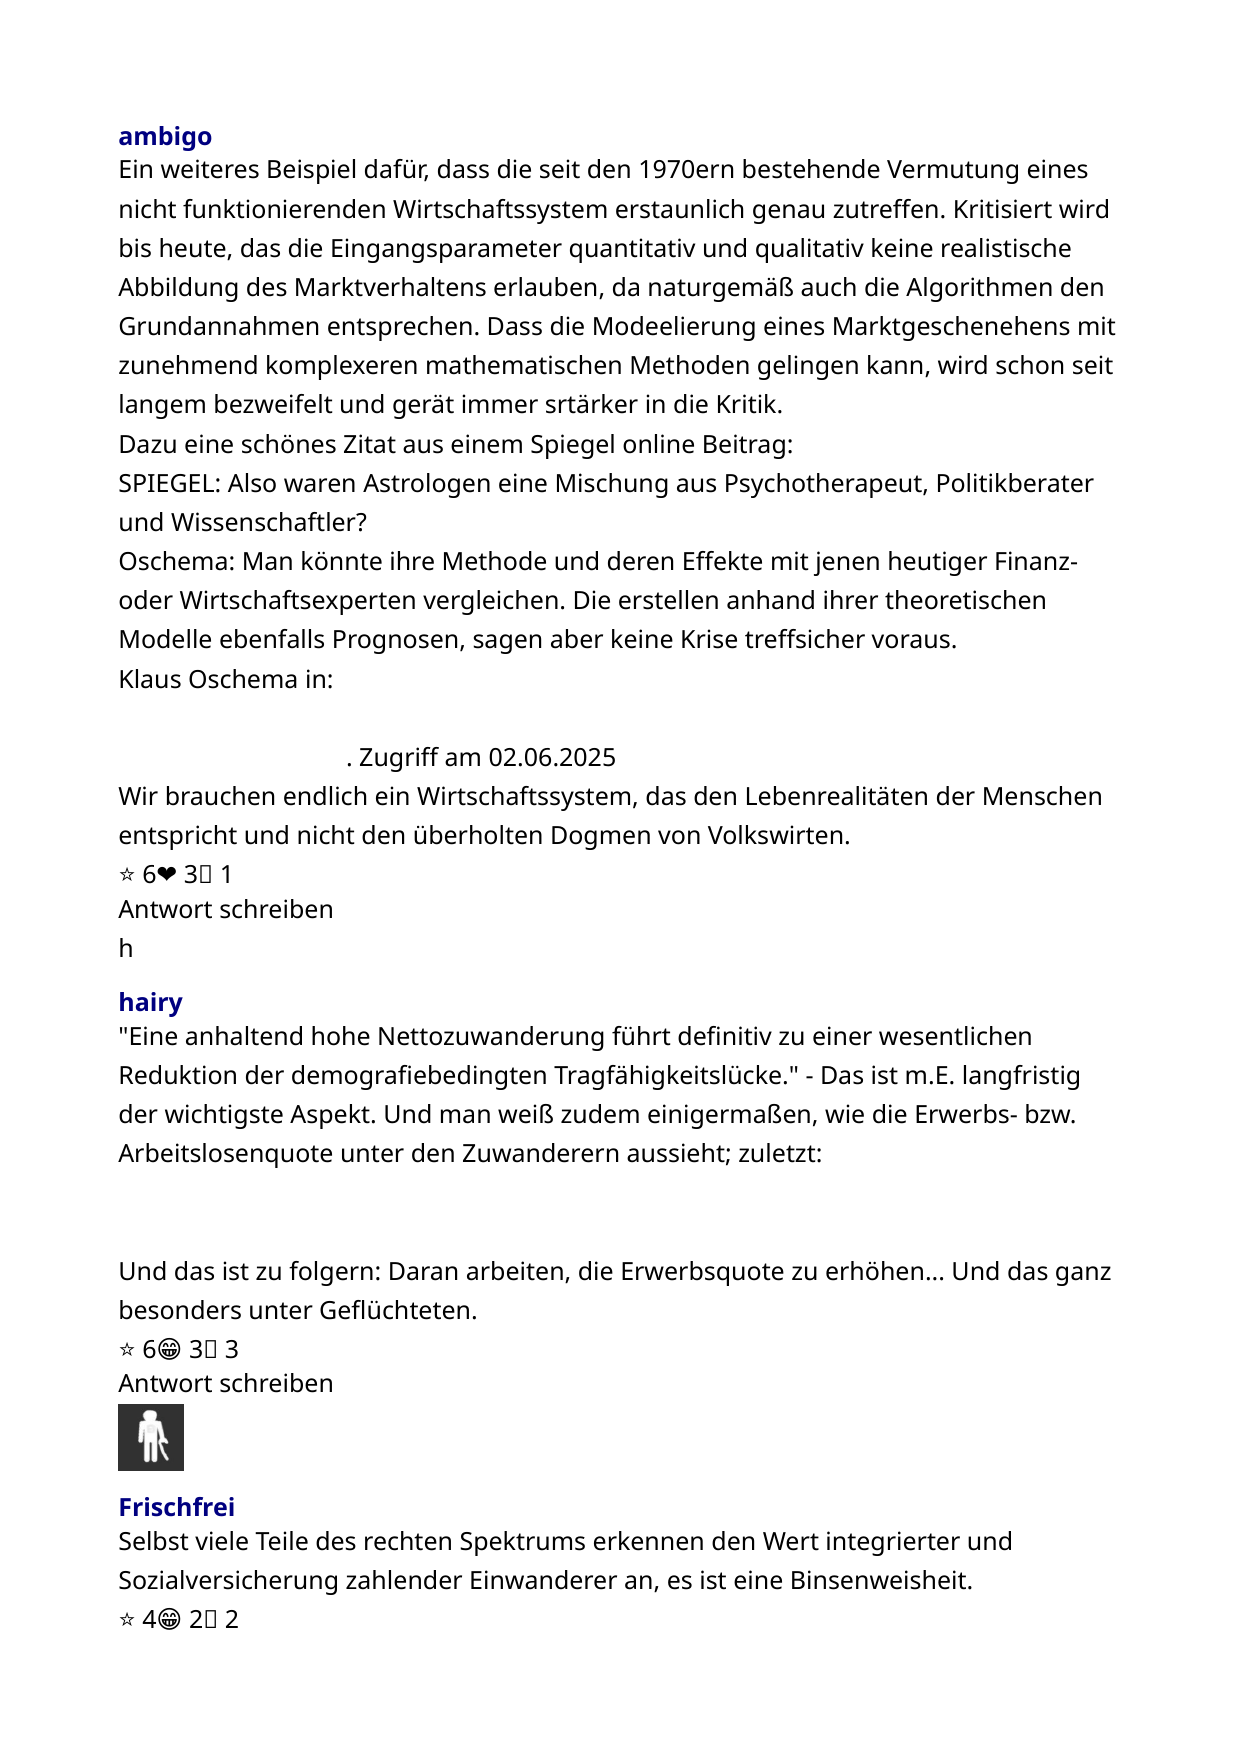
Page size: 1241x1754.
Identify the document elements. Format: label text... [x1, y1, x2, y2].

picture [118, 1404, 184, 1471]
subtitle ambigo [118, 118, 1122, 152]
subtitle hairy [118, 984, 1122, 1018]
text ⭐️ 4😁 2🙁 2 [118, 1602, 1122, 1636]
text SPIEGEL: Also waren Astrologen eine Mischung aus Psychotherapeut, Politikberater und Wissenschaftler? [118, 466, 1122, 539]
text Dazu eine schönes Zitat aus einem Spiegel online Beitrag: [118, 426, 1122, 460]
text https://www.bpb.de/kurz-knapp/zahlen-und-fakten/sozialbericht-2024/553283/erwerbsstatus-und-berufliche-stellung-von-migrantinnen-und-migranten/ [118, 1175, 1122, 1248]
text ⭐️ 6😁 3🤨 3 [118, 1332, 1122, 1366]
text Und das ist zu folgern: Daran arbeiten, die Erwerbsquote zu erhöhen... Und das ganz besonders unter Geflüchteten. [118, 1253, 1122, 1326]
text ⭐️ 6❤️ 3🤨 1 [118, 857, 1122, 891]
text Selbst viele Teile des rechten Spektrums erkennen den Wert integrierter und Sozialversicherung zahlender Einwanderer an, es ist eine Binsenweisheit. [118, 1523, 1122, 1597]
text Antwort schreiben [118, 1366, 1122, 1400]
text Klaus Oschema in: https://www.spiegel.de/geschichte/alltag-im-mittelalter-die-menschen-im-mittelalter-waren-krisenfester-als-wir-heute-a-4e26f80e-5cee-4008-b11f-601bf1101982. Zugriff am 02.06.2025 [118, 661, 1122, 774]
text Oschema: Man könnte ihre Methode und deren Effekte mit jenen heutiger Finanz- oder Wirtschaftsexperten vergleichen. Die erstellen anhand ihrer theoretischen Modelle ebenfalls Prognosen, sagen aber keine Krise treffsicher voraus. [118, 544, 1122, 656]
text Wir brauchen endlich ein Wirtschaftssystem, das den Lebenrealitäten der Menschen entspricht und nicht den überholten Dogmen von Volkswirten. [118, 779, 1122, 852]
text h [118, 930, 1122, 964]
text Antwort schreiben [118, 891, 1122, 925]
text "Eine anhaltend hohe Nettozuwanderung führt definitiv zu einer wesentlichen Reduktion der demografiebedingten Tragfähigkeitslücke." - Das ist m.E. langfristig der wichtigste Aspekt. Und man weiß zudem einigermaßen, wie die Erwerbs- bzw. Arbeitslosenquote unter den Zuwanderern aussieht; zuletzt: [118, 1018, 1122, 1170]
subtitle Frischfrei [118, 1489, 1122, 1523]
text Ein weiteres Beispiel dafür, dass die seit den 1970ern bestehende Vermutung eines nicht funktionierenden Wirtschaftssystem erstaunlich genau zutreffen. Kritisiert wird bis heute, das die Eingangsparameter quantitativ und qualitativ keine realistische Abbildung des Marktverhaltens erlauben, da naturgemäß auch die Algorithmen den Grundannahmen entsprechen. Dass die Modeelierung eines Marktgeschenehens mit zunehmend komplexeren mathematischen Methoden gelingen kann, wird schon seit langem bezweifelt und gerät immer srtärker in die Kritik. [118, 152, 1122, 421]
